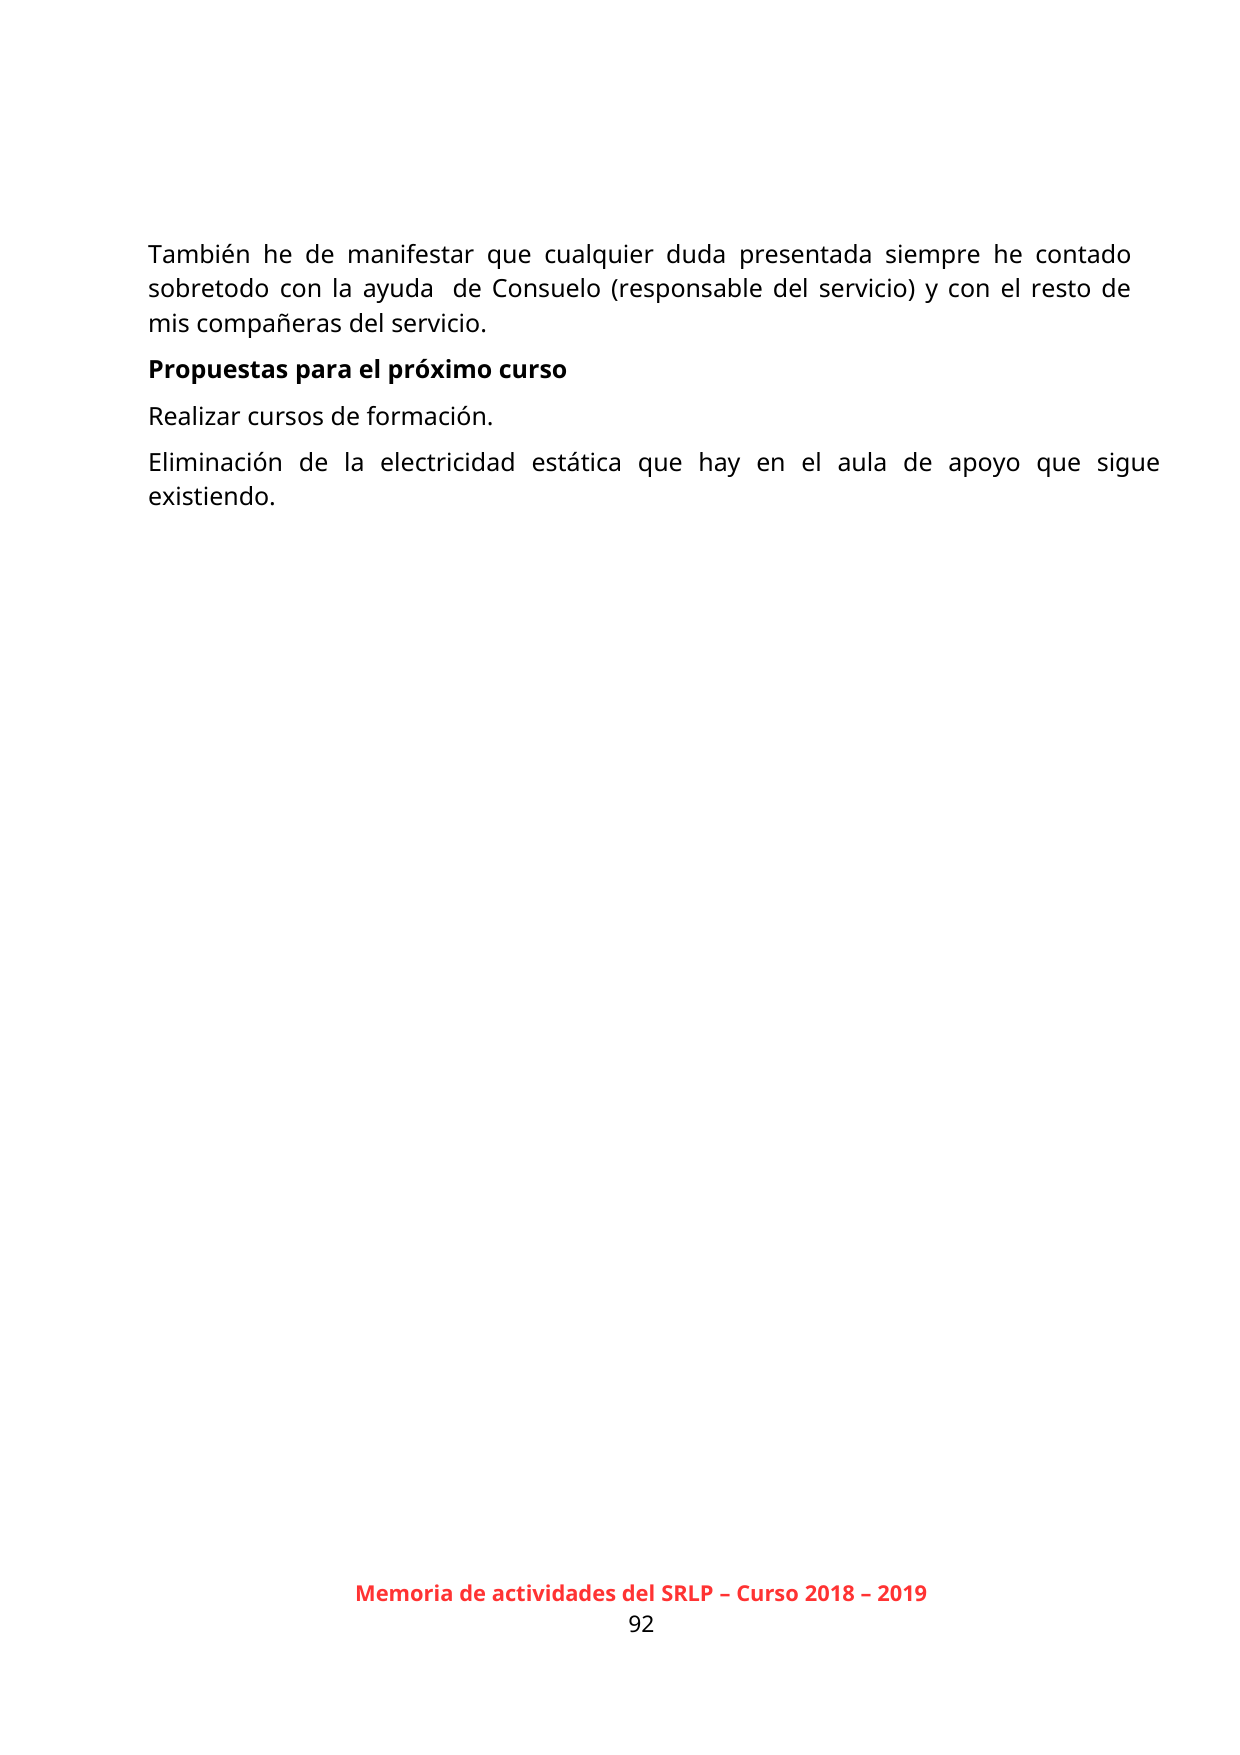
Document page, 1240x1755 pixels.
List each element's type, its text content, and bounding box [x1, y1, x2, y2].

text También he de manifestar que cualquier duda presentada siempre he contado sobretodo con la ayuda de Consuelo (responsable del servicio) y con el resto de mis compañeras del servicio. [148, 237, 1133, 339]
text Realizar cursos de formación. [148, 398, 1160, 432]
subtitle Propuestas para el próximo curso [148, 352, 1160, 386]
text Eliminación de la electricidad estática que hay en el aula de apoyo que sigue existiendo. [148, 445, 1160, 513]
